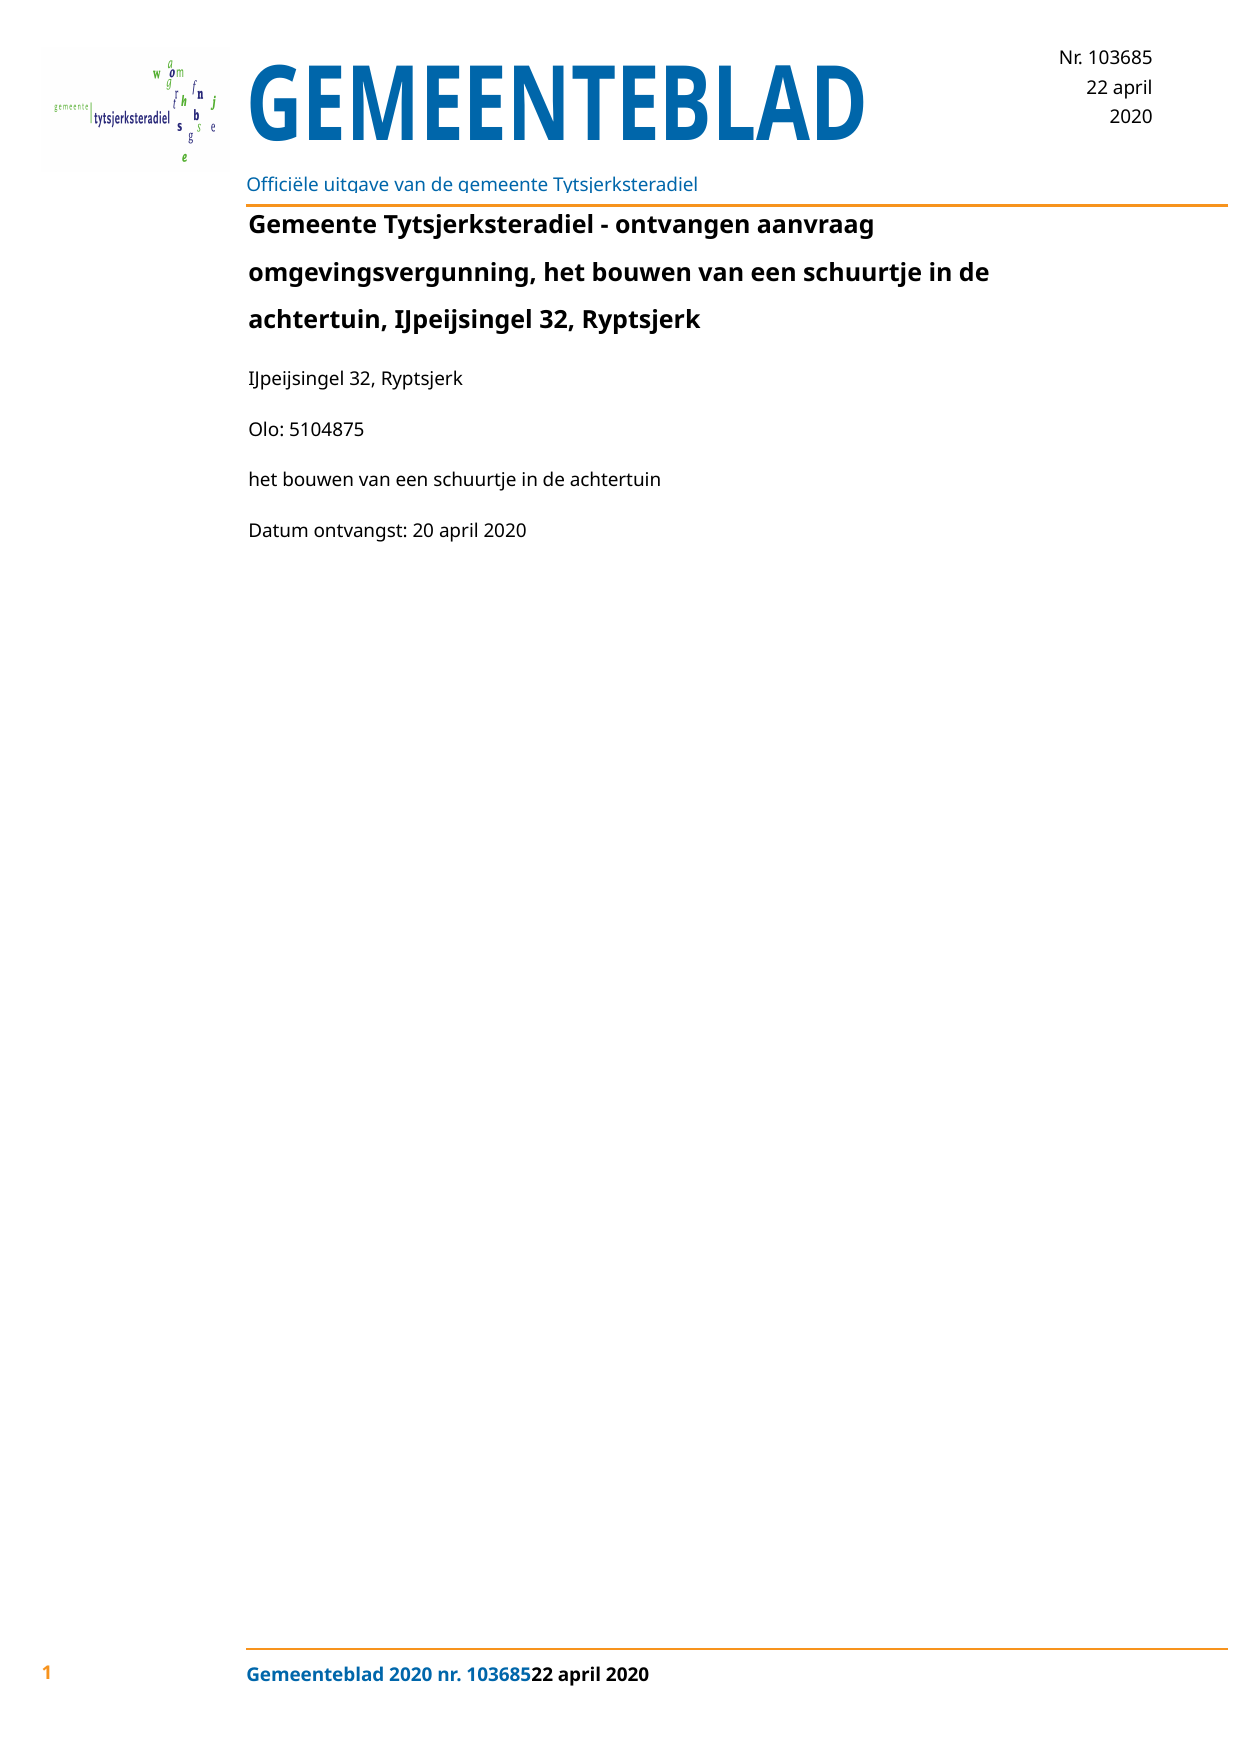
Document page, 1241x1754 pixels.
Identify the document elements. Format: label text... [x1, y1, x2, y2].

text Olo: 5104875 [248, 416, 1152, 442]
text Gemeente Tytsjerksteradiel - ontvangen aanvraag omgevingsvergunning, het bouwen van een schuurtje in de achtertuin, IJpeijsingel 32, Ryptsjerk [248, 207, 1152, 336]
text IJpeijsingel 32, Ryptsjerk [248, 366, 1152, 391]
picture [41, 47, 231, 172]
text Datum ontvangst: 20 april 2020 [248, 517, 1152, 542]
text het bouwen van een schuurtje in de achtertuin [248, 466, 1152, 492]
